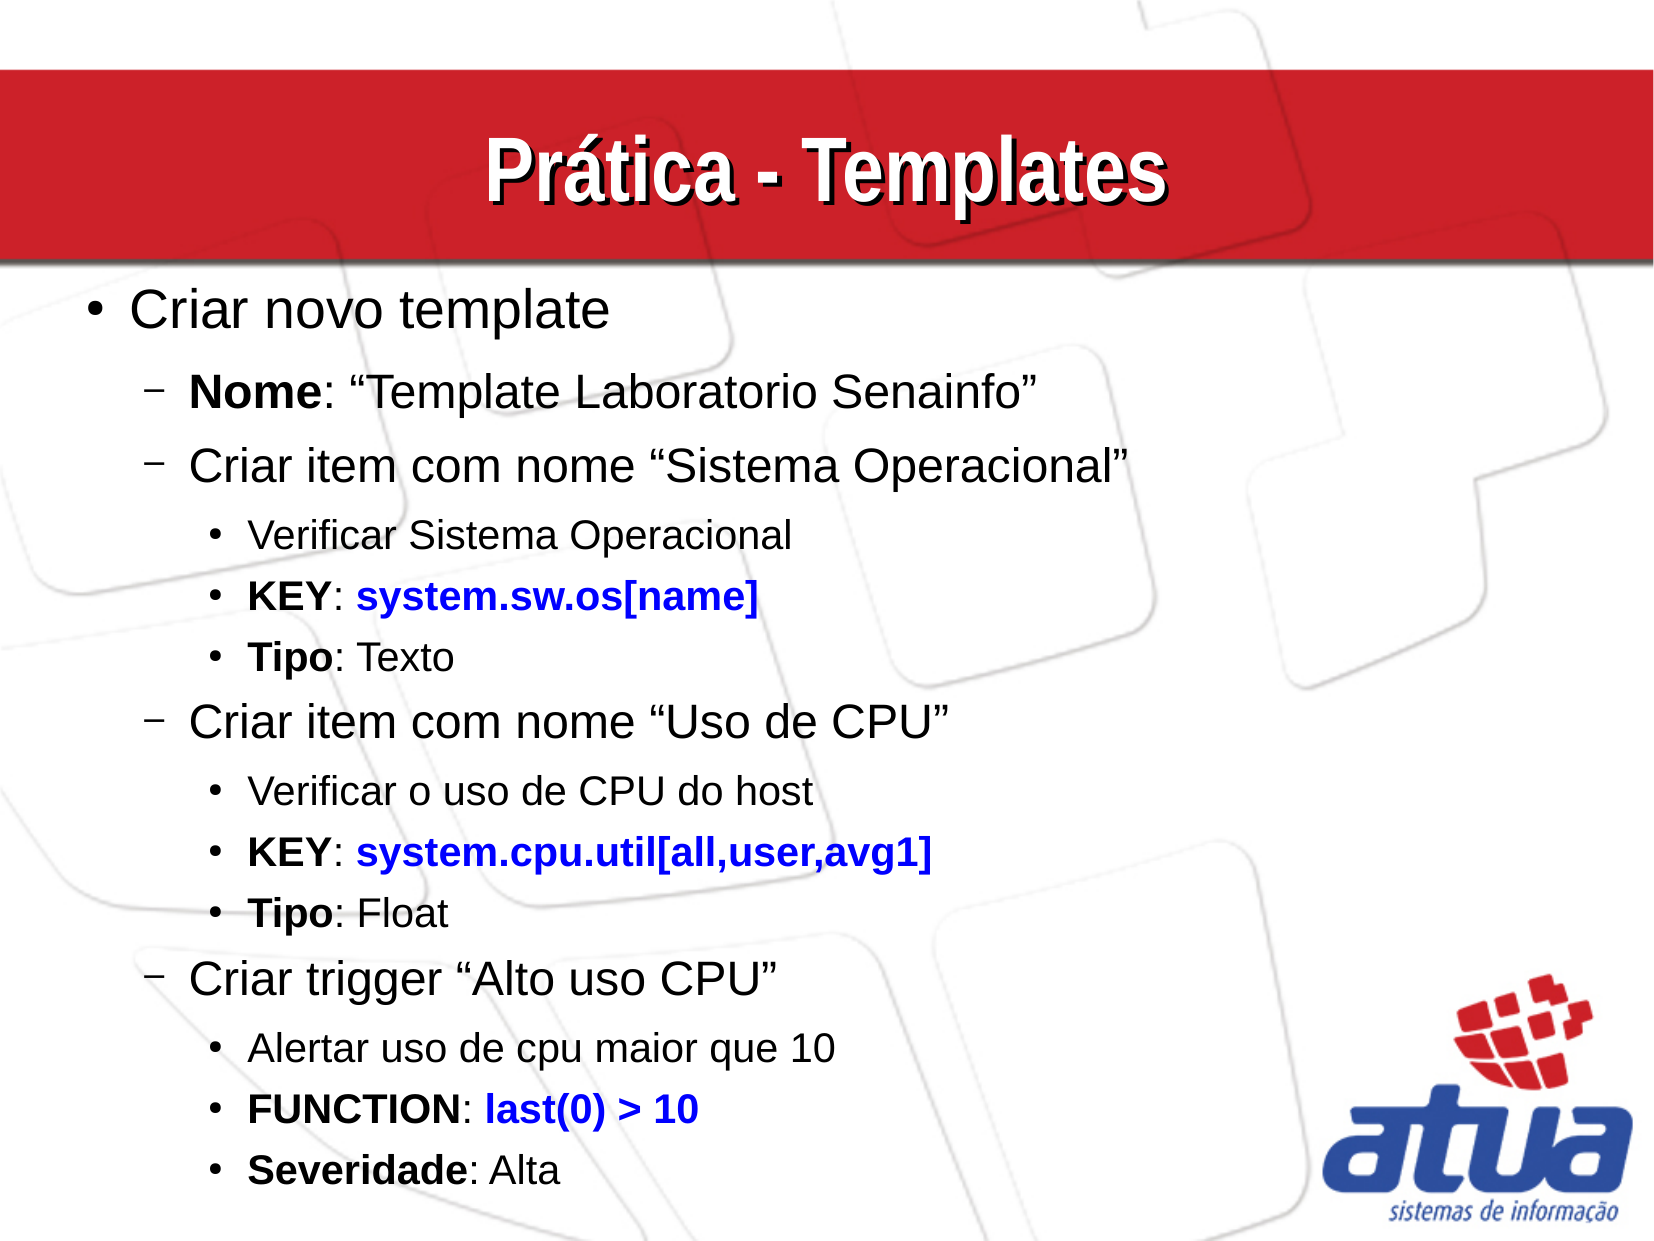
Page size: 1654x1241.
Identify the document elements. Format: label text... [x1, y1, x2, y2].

list Criar novo template Nome: “Template Laboratorio Senainfo” Criar item com nome “Sistema Operacional” Verificar Sistema Operacional KEY: system.sw.os[name] Tipo: Texto Criar item com nome “Uso de CPU” Verificar o uso de CPU do host KEY: system.cpu.util[all,user,avg1] Tipo: Float Criar trigger “Alto uso CPU” Alertar uso de cpu maior que 10 FUNCTION: last(0) > 10 Severidade: Alta [70, 278, 1526, 1205]
picture [0, 0, 1654, 1241]
title Prática - Templates [82, 64, 1571, 272]
